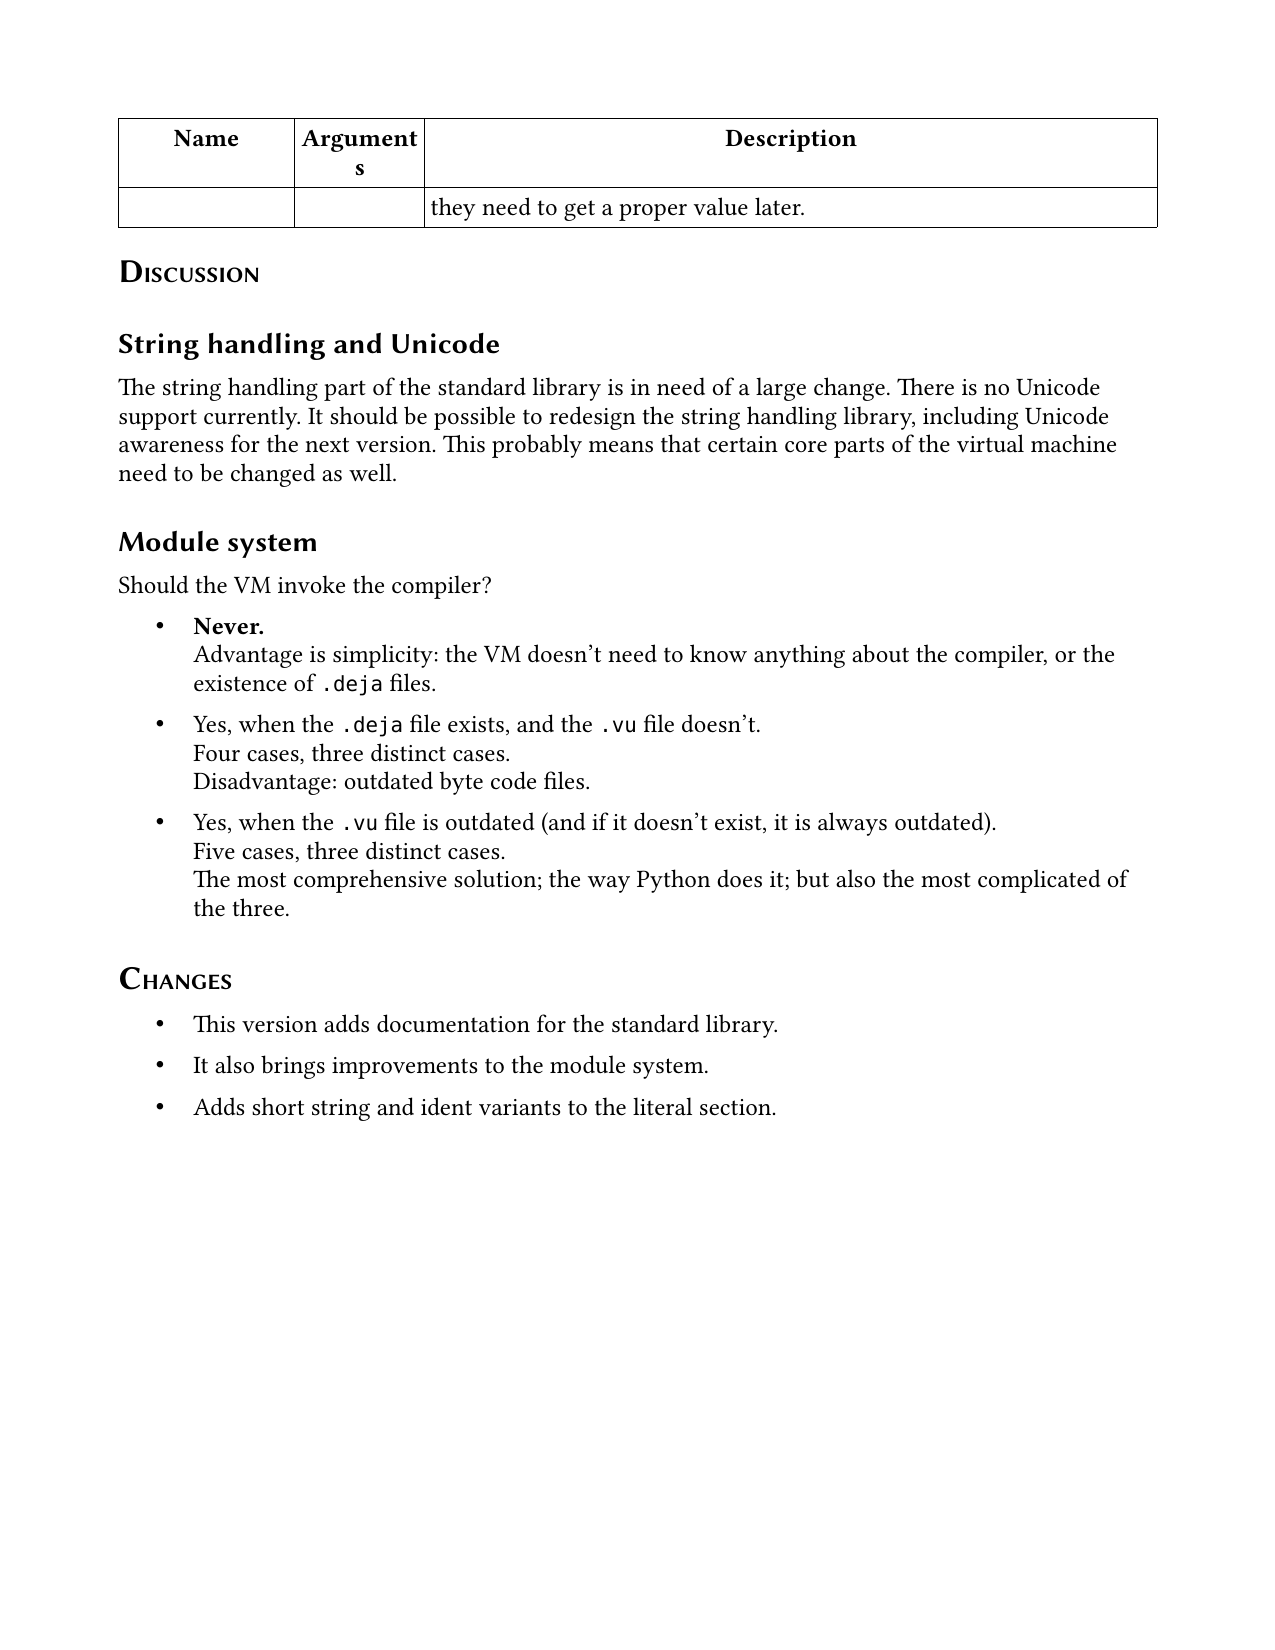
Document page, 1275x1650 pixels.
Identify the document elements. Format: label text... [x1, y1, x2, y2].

list Yes, when the .vu file is outdated (and if it doesn’t exist, it is always outdated). Five cases, three distinct cases. The most comprehensive solution; the way Python does it; but also the most complicated of the three. [156, 808, 1157, 922]
table_header Name [119, 119, 294, 187]
text The string handling part of the standard library is in need of a large change. There is no Unicode support currently. It should be possible to redesign the string handling library, including Unicode awareness for the next version. This probably means that certain core parts of the virtual machine need to be changed as well. [118, 373, 1157, 488]
list Yes, when the .deja file exists, and the .vu file doesn’t. Four cases, three distinct cases. Disadvantage: outdated byte code files. [156, 710, 1157, 796]
table_cell they need to get a proper value later. [425, 188, 1157, 227]
table_cell [295, 188, 424, 227]
subtitle Changes [118, 960, 1157, 998]
list It also brings improvements to the module system. [156, 1052, 1157, 1080]
subtitle String handling and Unicode [118, 328, 1157, 361]
table_cell [119, 188, 294, 227]
text Should the VM invoke the compiler? [118, 571, 1157, 599]
list Never. Advantage is simplicity: the VM doesn’t need to know anything about the compiler, or the existence of .deja files. [156, 612, 1157, 697]
list Adds short string and ident variants to the literal section. [156, 1093, 1157, 1121]
table_header Description [425, 119, 1157, 187]
list This version adds documentation for the standard library. [156, 1011, 1157, 1039]
table_header Arguments [295, 119, 424, 187]
subtitle Discussion [118, 252, 1157, 290]
subtitle Module system [118, 525, 1157, 558]
